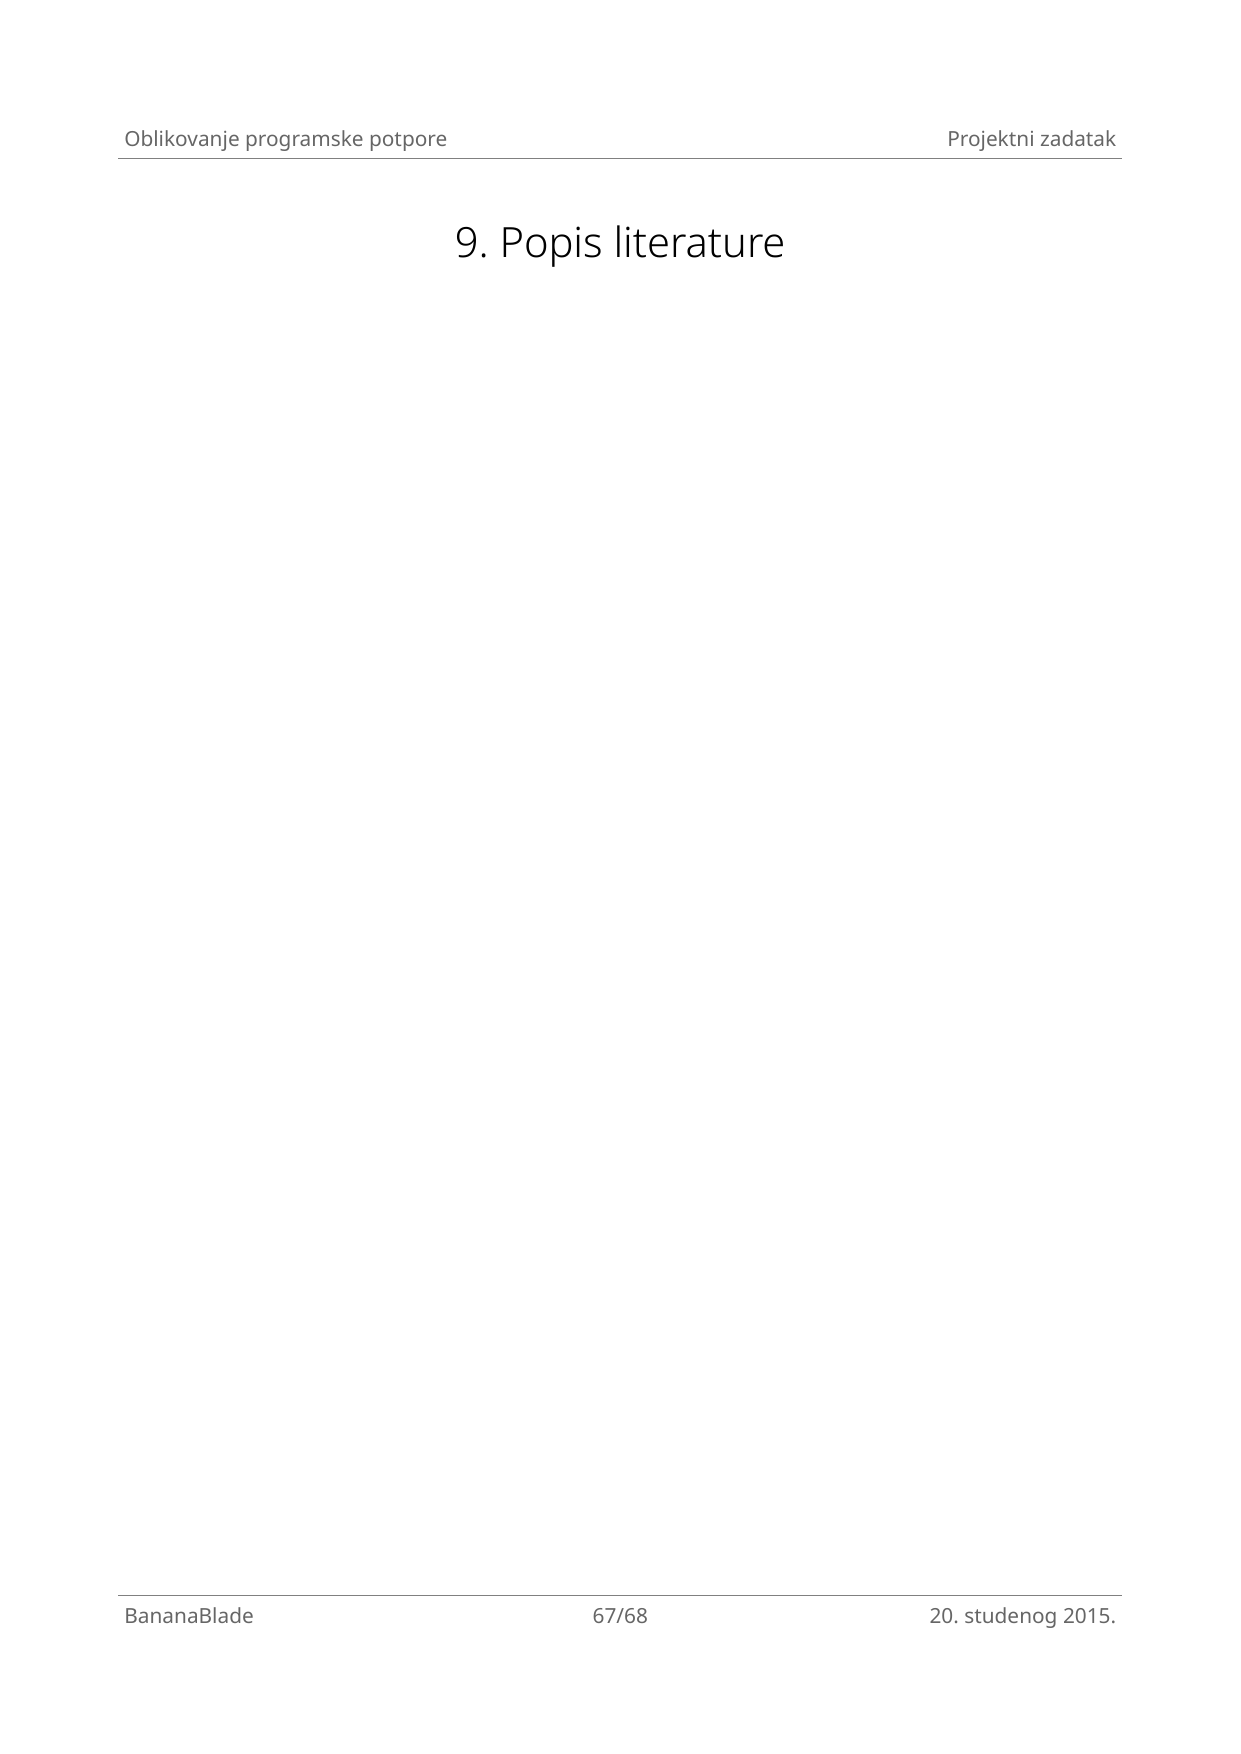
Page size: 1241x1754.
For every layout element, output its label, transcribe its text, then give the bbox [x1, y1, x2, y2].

subtitle 9. Popis literature [118, 213, 1122, 270]
